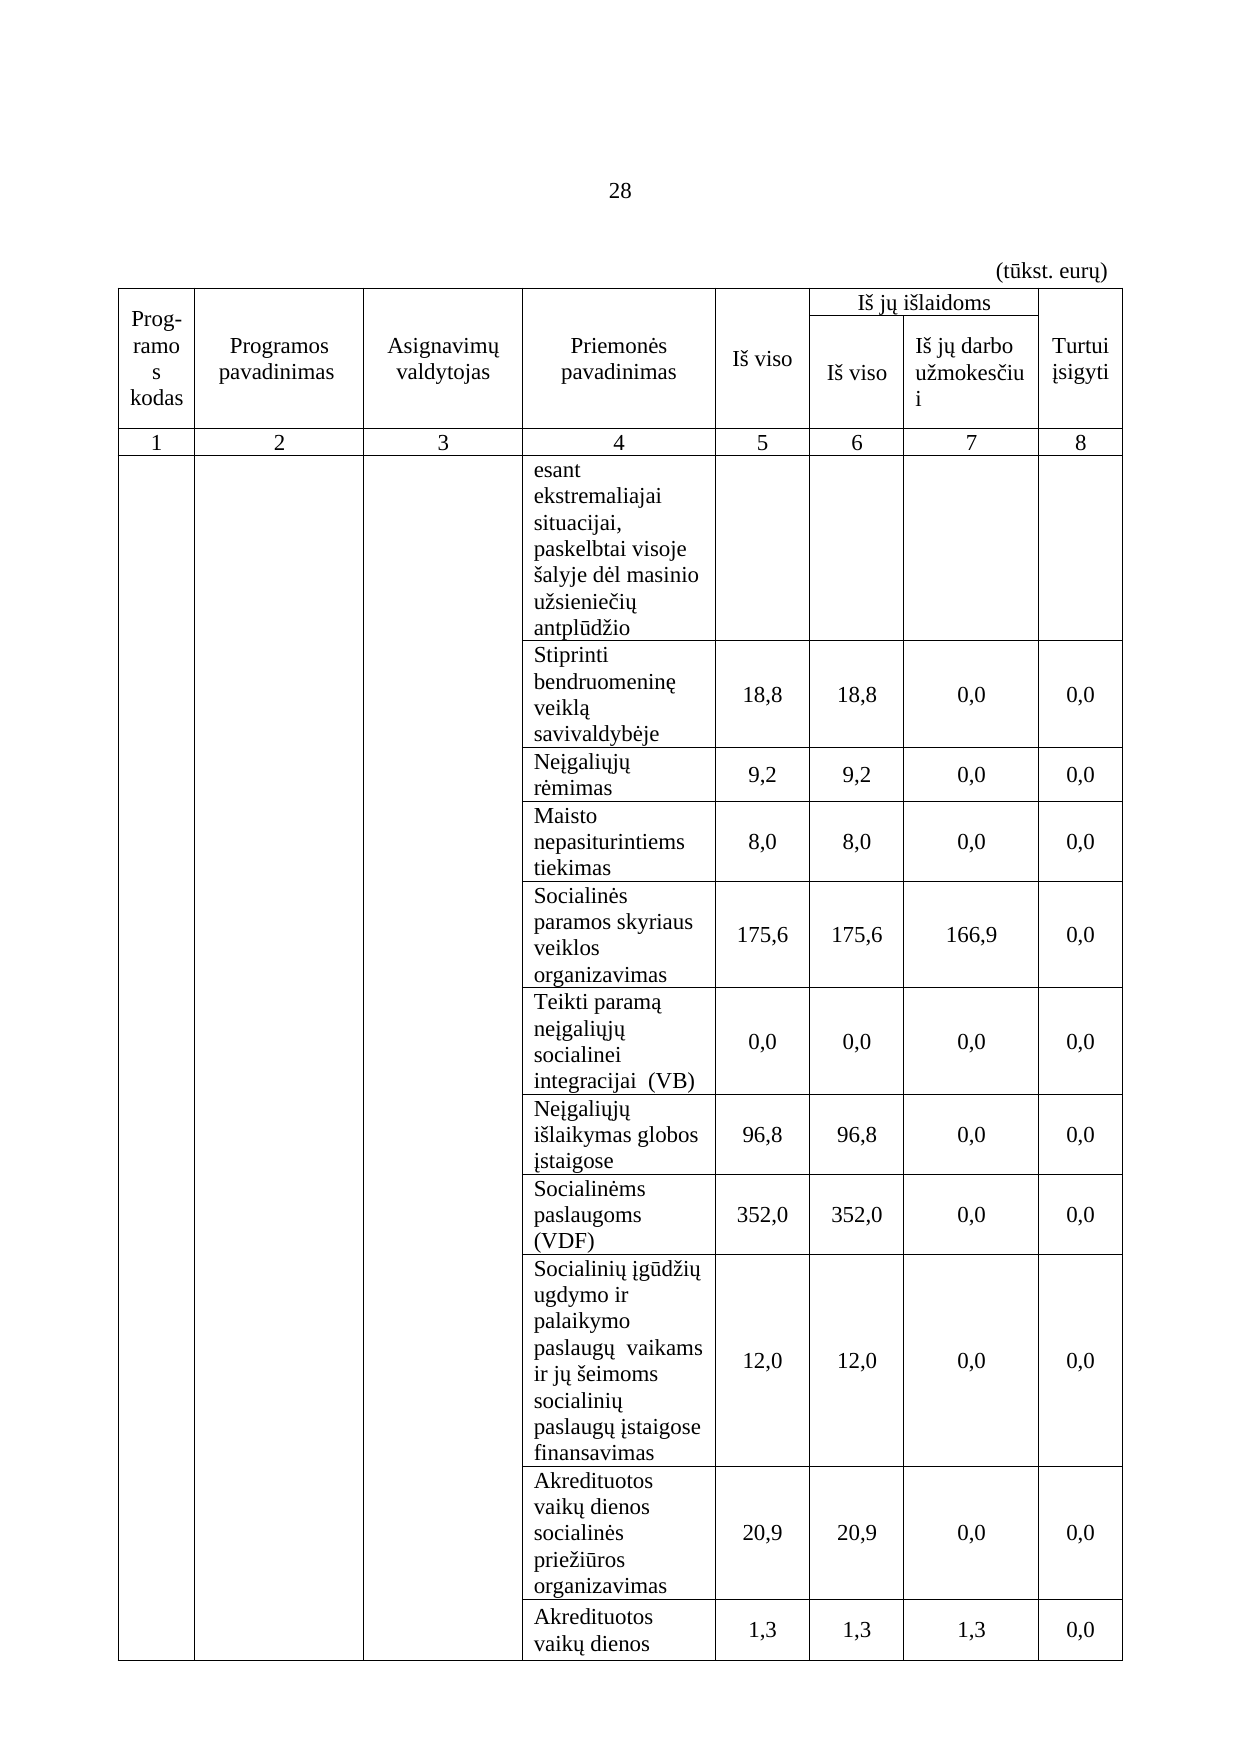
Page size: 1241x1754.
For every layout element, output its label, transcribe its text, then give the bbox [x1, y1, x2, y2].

table_cell 0,0 [904, 641, 1038, 747]
table_cell Turtui įsigyti [1039, 289, 1122, 427]
table_cell 5 [716, 429, 809, 455]
table_header [364, 253, 522, 288]
table_cell 0,0 [1039, 748, 1122, 801]
table_cell 9,2 [716, 748, 809, 801]
table_cell 0,0 [904, 1095, 1038, 1174]
table_cell 0,0 [1039, 641, 1122, 747]
table_cell Socialinėms paslaugoms (VDF) [523, 1175, 715, 1254]
table_cell 0,0 [1039, 1255, 1122, 1466]
table_cell [364, 456, 522, 1660]
table_cell Asignavimų valdytojas [364, 289, 522, 427]
table_cell [1039, 456, 1122, 640]
table_cell 6 [810, 429, 903, 455]
table_cell 20,9 [716, 1467, 809, 1598]
table_cell esant ekstremaliajai situacijai, paskelbtai visoje šalyje dėl masinio užsieniečių antplūdžio [523, 456, 715, 640]
table_cell Iš viso [716, 289, 809, 427]
table_cell 0,0 [904, 802, 1038, 881]
table_cell 2 [195, 429, 363, 455]
table_cell 0,0 [1039, 1600, 1122, 1660]
table_cell 0,0 [716, 988, 809, 1094]
table_cell [810, 456, 903, 640]
table_cell Iš jų išlaidoms [810, 289, 1038, 315]
table_cell 18,8 [810, 641, 903, 747]
table_cell 7 [904, 429, 1038, 455]
table_header (tūkst. eurų) [904, 253, 1122, 288]
table_cell Prog-ramos kodas [119, 289, 194, 427]
table_cell Maisto nepasiturintiems tiekimas [523, 802, 715, 881]
table_cell 1 [119, 429, 194, 455]
table_header [118, 253, 194, 288]
table_cell 0,0 [810, 988, 903, 1094]
table_cell 12,0 [810, 1255, 903, 1466]
table_cell [716, 456, 809, 640]
table_cell 96,8 [716, 1095, 809, 1174]
table_cell 20,9 [810, 1467, 903, 1598]
table_cell Programos pavadinimas [195, 289, 363, 427]
table_cell 96,8 [810, 1095, 903, 1174]
table_cell 0,0 [1039, 1095, 1122, 1174]
table_cell 8,0 [716, 802, 809, 881]
table_cell Neįgaliųjų rėmimas [523, 748, 715, 801]
table_header [195, 253, 364, 288]
table_cell Akredituotos vaikų dienos socialinės priežiūros organizavimas [523, 1467, 715, 1598]
table_cell 0,0 [1039, 802, 1122, 881]
table_cell 0,0 [904, 1175, 1038, 1254]
table_cell [195, 456, 363, 1660]
table_cell 8,0 [810, 802, 903, 881]
table_cell Priemonės pavadinimas [523, 289, 715, 427]
table_cell 9,2 [810, 748, 903, 801]
table_cell Socialinių įgūdžių ugdymo ir palaikymo paslaugų vaikams ir jų šeimoms socialinių paslaugų įstaigose finansavimas [523, 1255, 715, 1466]
table_cell 352,0 [810, 1175, 903, 1254]
table_cell [904, 456, 1038, 640]
table_cell 0,0 [1039, 882, 1122, 987]
table_cell [119, 456, 194, 1660]
table_cell Iš jų darbo užmokesčiui [904, 316, 1038, 427]
table_cell 12,0 [716, 1255, 809, 1466]
table_header [810, 253, 904, 288]
table_cell 1,3 [904, 1600, 1038, 1660]
table_cell 175,6 [810, 882, 903, 987]
table_cell 0,0 [1039, 988, 1122, 1094]
table_header [522, 253, 715, 288]
table_cell Iš viso [810, 316, 903, 427]
table_cell 0,0 [904, 988, 1038, 1094]
table_cell 0,0 [904, 748, 1038, 801]
table_cell 175,6 [716, 882, 809, 987]
table_cell 0,0 [904, 1467, 1038, 1598]
table_cell Stiprinti bendruomeninę veiklą savivaldybėje [523, 641, 715, 747]
table_cell 166,9 [904, 882, 1038, 987]
table_cell 4 [523, 429, 715, 455]
table_cell 0,0 [1039, 1175, 1122, 1254]
table_cell 8 [1039, 429, 1122, 455]
table_cell 3 [364, 429, 522, 455]
table_cell 352,0 [716, 1175, 809, 1254]
table_cell 1,3 [810, 1600, 903, 1660]
table_cell 1,3 [716, 1600, 809, 1660]
table_cell Socialinės paramos skyriaus veiklos organizavimas [523, 882, 715, 987]
table_cell Neįgaliųjų išlaikymas globos įstaigose [523, 1095, 715, 1174]
table_cell 0,0 [1039, 1467, 1122, 1598]
table_cell 0,0 [904, 1255, 1038, 1466]
table_header [715, 253, 809, 288]
table_cell Akredituotos vaikų dienos [523, 1600, 715, 1660]
table_cell 18,8 [716, 641, 809, 747]
table_cell Teikti paramą neįgaliųjų socialinei integracijai (VB) [523, 988, 715, 1094]
